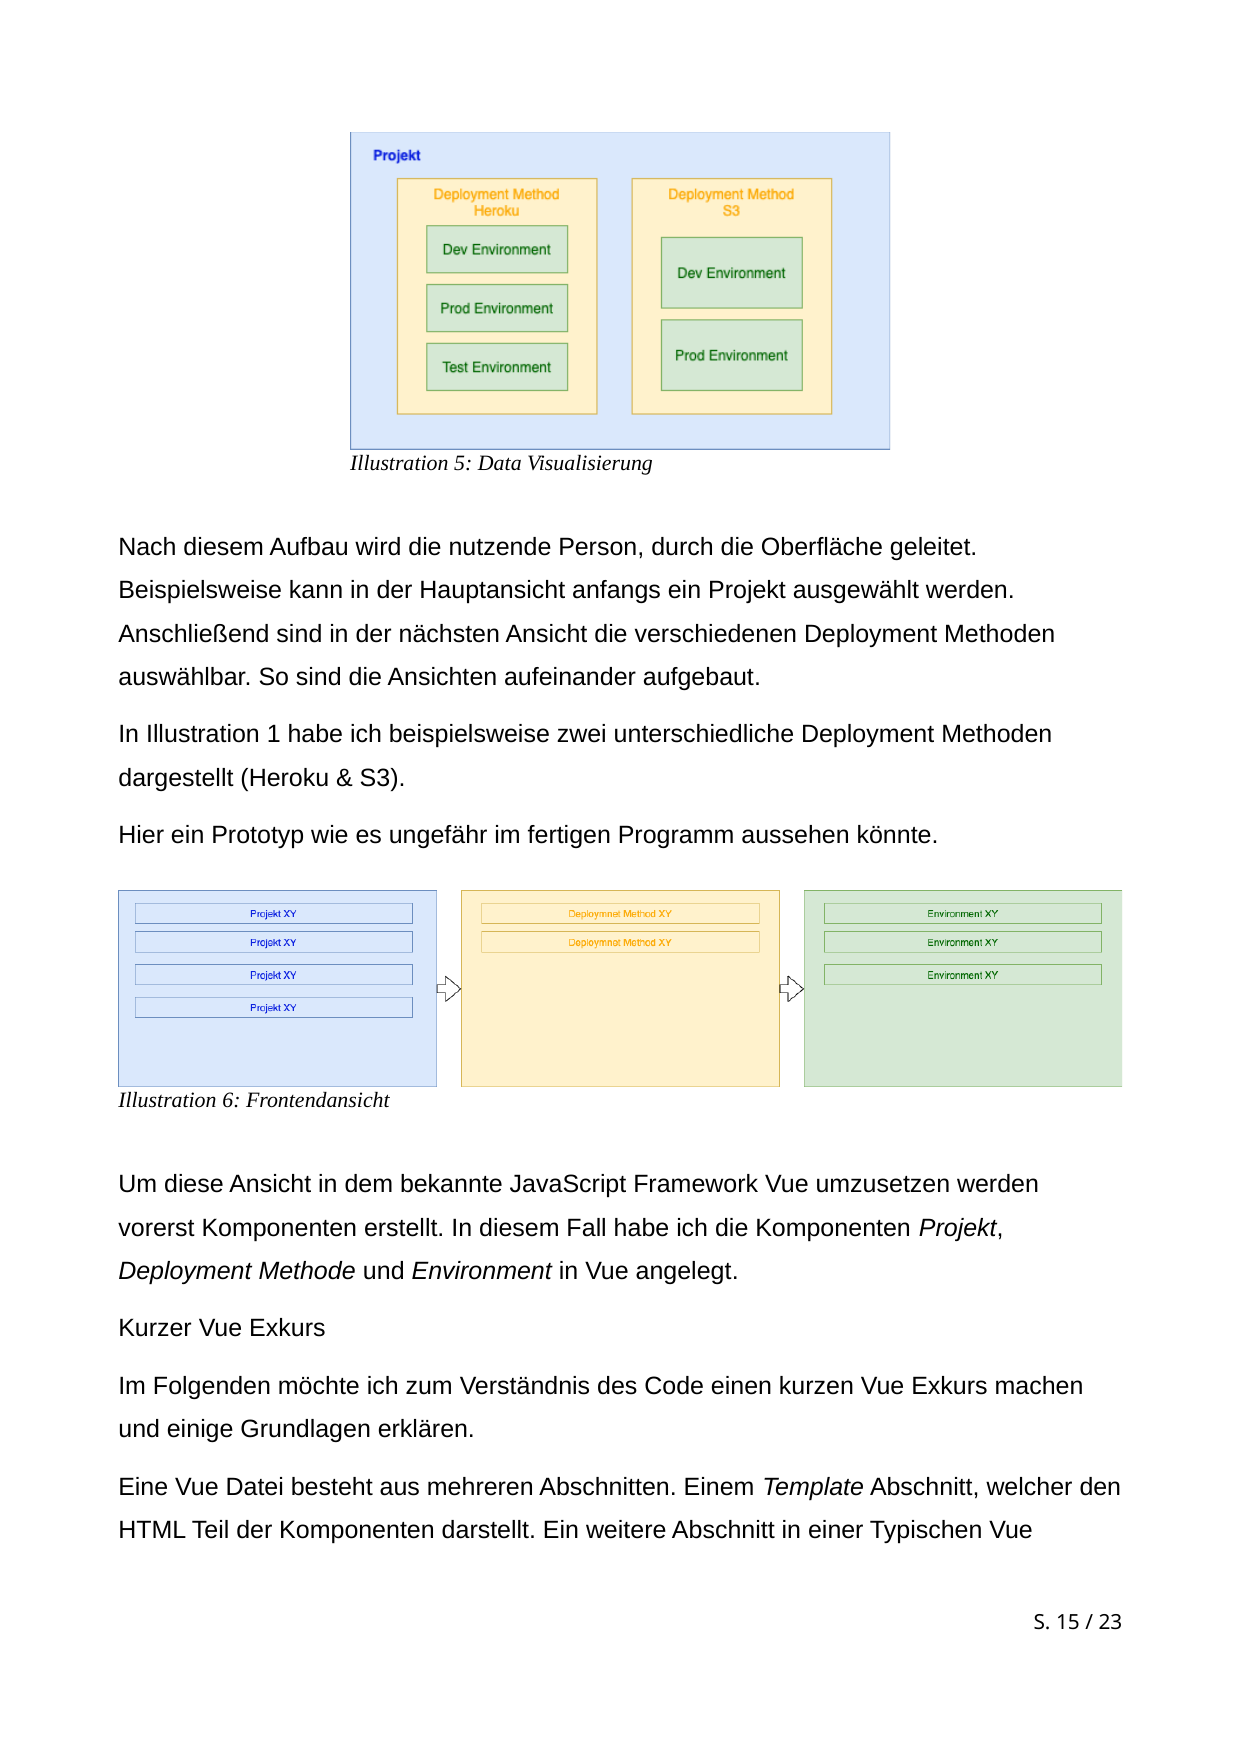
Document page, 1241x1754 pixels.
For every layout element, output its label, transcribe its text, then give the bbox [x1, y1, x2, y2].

picture [350, 132, 891, 450]
text [118, 878, 1122, 890]
text Eine Vue Datei besteht aus mehreren Abschnitten. Einem Template Abschnitt, welcher den HTML Teil der Komponenten darstellt. Ein weitere Abschnitt in einer Typischen Vue [118, 1472, 1122, 1544]
text Illustration 5: Data Visualisierung [350, 450, 890, 475]
text In Illustration 1 habe ich beispielsweise zwei unterschiedliche Deployment Methoden dargestellt (Heroku & S3). [118, 719, 1122, 791]
text Nach diesem Aufbau wird die nutzende Person, durch die Oberfläche geleitet. Beispielsweise kann in der Hauptansicht anfangs ein Projekt ausgewählt werden. Anschließend sind in der nächsten Ansicht die verschiedenen Deployment Methoden auswählbar. So sind die Ansichten aufeinander aufgebaut. [118, 118, 1122, 690]
text Kurzer Vue Exkurs [118, 1313, 1122, 1342]
text Hier ein Prototyp wie es ungefähr im fertigen Programm aussehen könnte. [118, 820, 1122, 849]
text Um diese Ansicht in dem bekannte JavaScript Framework Vue umzusetzen werden vorerst Komponenten erstellt. In diesem Fall habe ich die Komponenten Projekt, Deployment Methode und Environment in Vue angelegt. [118, 1112, 1122, 1284]
picture [118, 890, 1123, 1087]
text Im Folgenden möchte ich zum Verständnis des Code einen kurzen Vue Exkurs machen und einige Grundlagen erklären. [118, 1371, 1122, 1443]
text Illustration 6: Frontendansicht [118, 1087, 1122, 1112]
